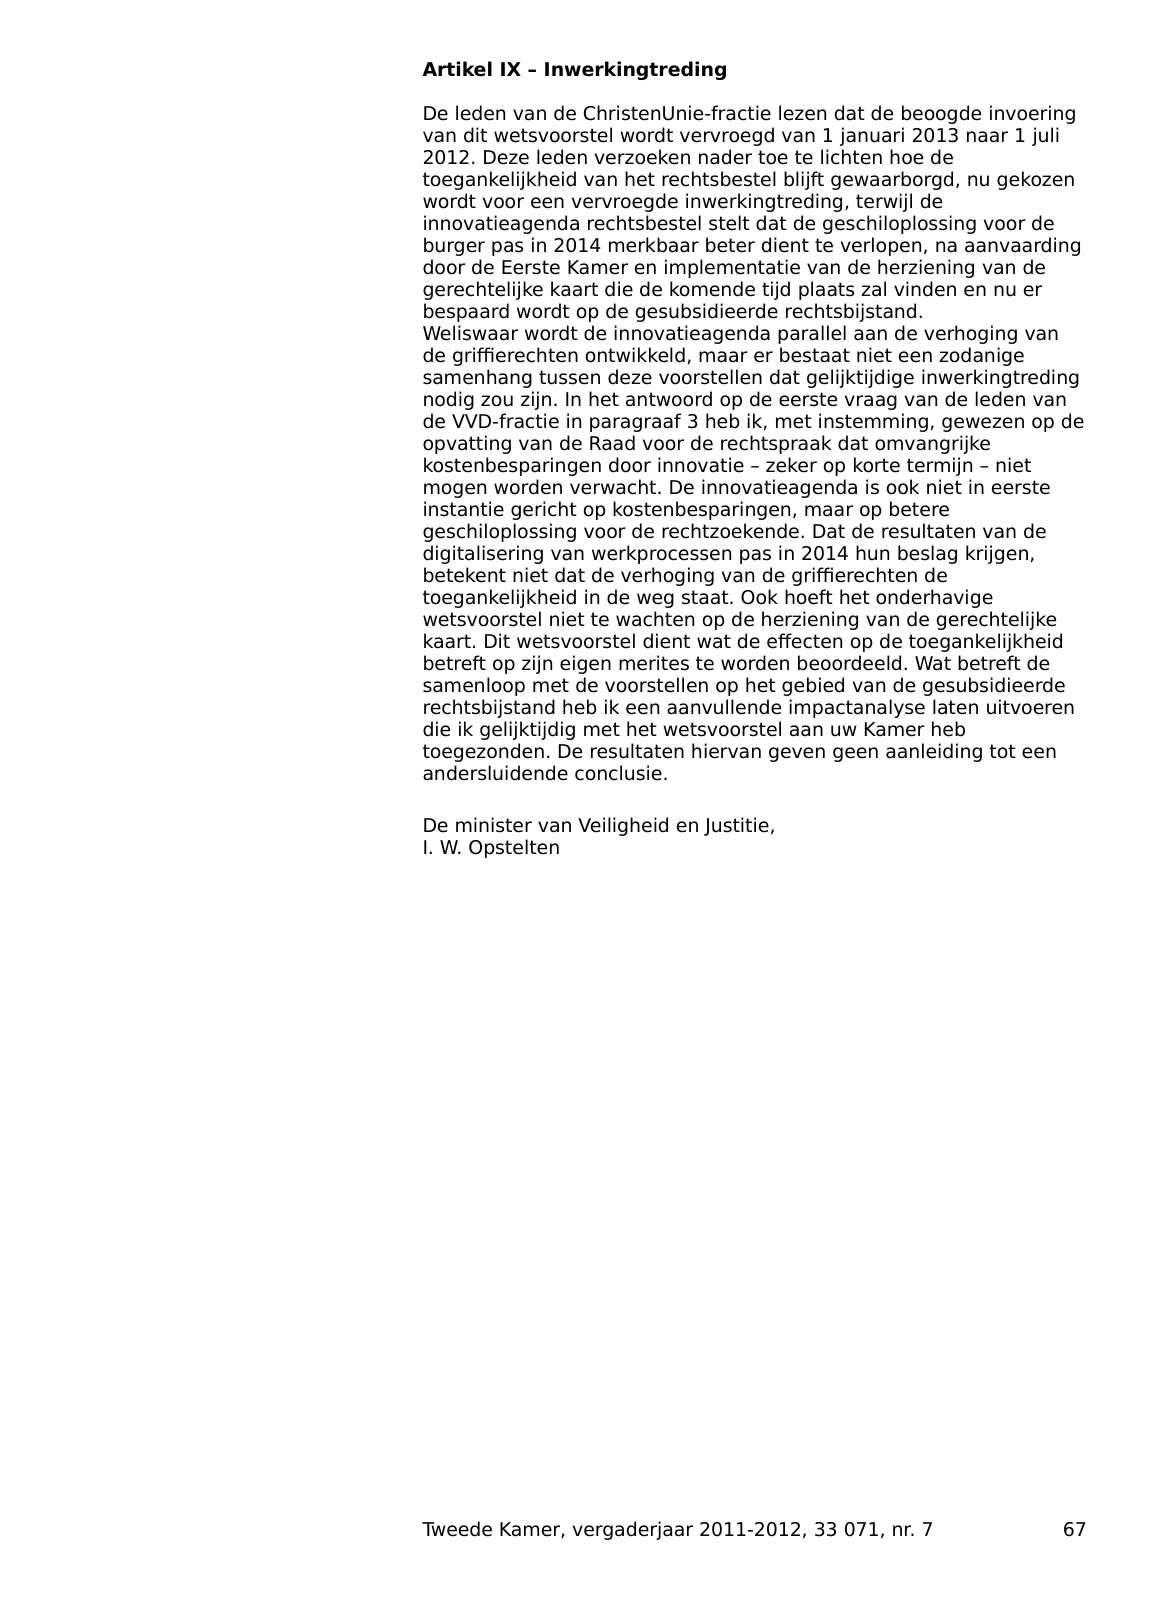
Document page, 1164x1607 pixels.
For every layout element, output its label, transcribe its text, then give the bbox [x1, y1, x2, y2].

text Weliswaar wordt de innovatieagenda parallel aan de verhoging van de griffierechten ontwikkeld, maar er bestaat niet een zodanige samenhang tussen deze voorstellen dat gelijktijdige inwerkingtreding nodig zou zijn. In het antwoord op de eerste vraag van de leden van de VVD-fractie in paragraaf 3 heb ik, met instemming, gewezen op de opvatting van de Raad voor de rechtspraak dat omvangrijke kostenbesparingen door innovatie – zeker op korte termijn – niet mogen worden verwacht. De innovatieagenda is ook niet in eerste instantie gericht op kostenbesparingen, maar op betere geschiloplossing voor de rechtzoekende. Dat de resultaten van de digitalisering van werkprocessen pas in 2014 hun beslag krijgen, betekent niet dat de verhoging van de griffierechten de toegankelijkheid in de weg staat. Ook hoeft het onderhavige wetsvoorstel niet te wachten op de herziening van de gerechtelijke kaart. Dit wetsvoorstel dient wat de effecten op de toegankelijkheid betreft op zijn eigen merites te worden beoordeeld. Wat betreft de samenloop met de voorstellen op het gebied van de gesubsidieerde rechtsbijstand heb ik een aanvullende impactanalyse laten uitvoeren die ik gelijktijdig met het wetsvoorstel aan uw Kamer heb toegezonden. De resultaten hiervan geven geen aanleiding tot een andersluidende conclusie. [422, 323, 1087, 784]
text De minister van Veiligheid en Justitie, I. W. Opstelten [422, 814, 1087, 858]
subtitle Artikel IX – Inwerkingtreding [422, 59, 1087, 81]
text De leden van de ChristenUnie-fractie lezen dat de beoogde invoering van dit wetsvoorstel wordt vervroegd van 1 januari 2013 naar 1 juli 2012. Deze leden verzoeken nader toe te lichten hoe de toegankelijkheid van het rechtsbestel blijft gewaarborgd, nu gekozen wordt voor een vervroegde inwerkingtreding, terwijl de innovatieagenda rechtsbestel stelt dat de geschiloplossing voor de burger pas in 2014 merkbaar beter dient te verlopen, na aanvaarding door de Eerste Kamer en implementatie van de herziening van de gerechtelijke kaart die de komende tijd plaats zal vinden en nu er bespaard wordt op de gesubsidieerde rechtsbijstand. [422, 103, 1087, 323]
